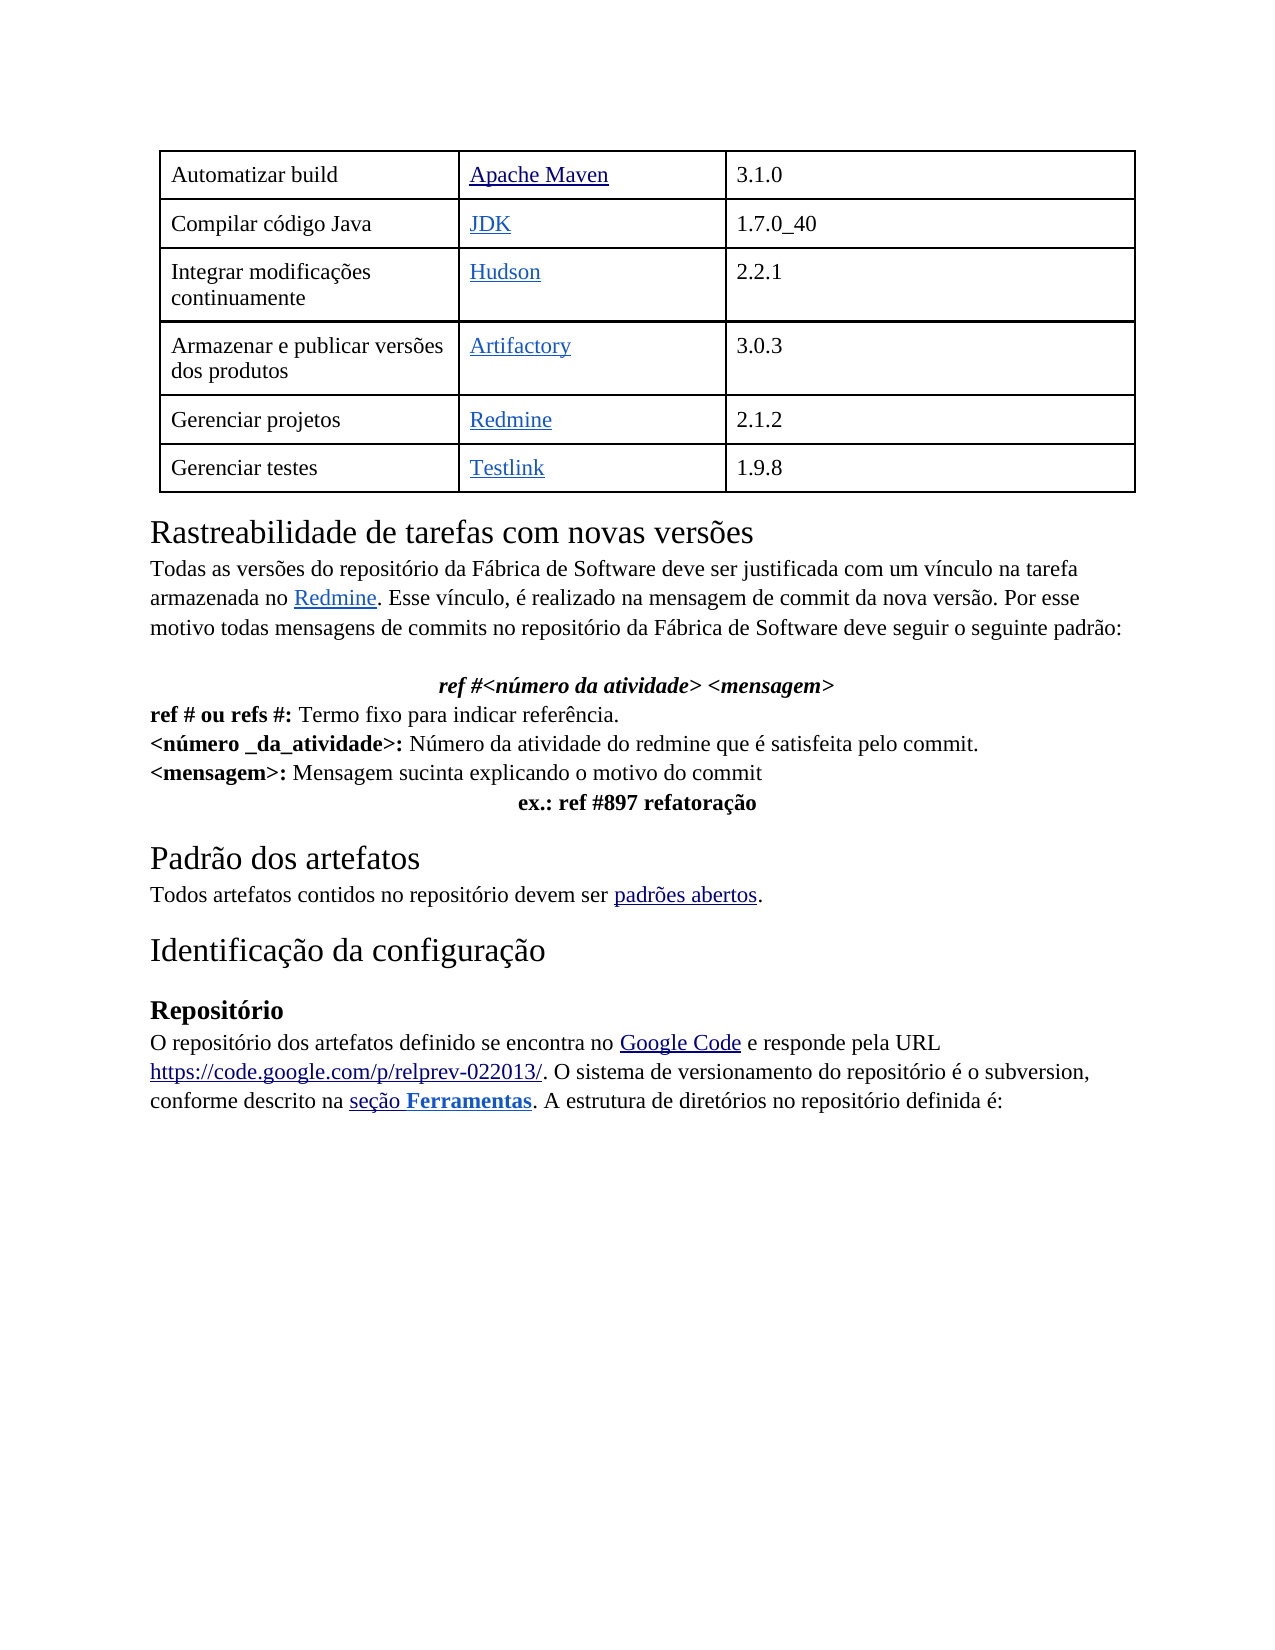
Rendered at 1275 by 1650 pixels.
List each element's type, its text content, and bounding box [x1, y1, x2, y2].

table_cell Testlink [460, 445, 725, 491]
table_cell Gerenciar projetos [161, 396, 458, 442]
text Todos artefatos contidos no repositório devem ser padrões abertos. [150, 882, 1125, 907]
table_cell 2.1.2 [727, 396, 1134, 442]
table_cell Apache Maven [460, 152, 725, 198]
text <mensagem>: Mensagem sucinta explicando o motivo do commit [150, 760, 1125, 786]
table_cell 1.9.8 [727, 445, 1134, 491]
subtitle Padrão dos artefatos [150, 839, 1125, 876]
table_cell Armazenar e publicar versões dos produtos [161, 323, 458, 394]
text Todas as versões do repositório da Fábrica de Software deve ser justificada com um vínculo na tarefa armazenada no Redmine. Esse vínculo, é realizado na mensagem de commit da nova versão. Por esse motivo todas mensagens de commits no repositório da Fábrica de Software deve seguir o seguinte padrão: [150, 556, 1125, 640]
table_cell 2.2.1 [727, 249, 1134, 320]
table_cell 3.1.0 [727, 152, 1134, 198]
subtitle Repositório [150, 995, 1125, 1025]
table_cell Hudson [460, 249, 725, 320]
table_cell Gerenciar testes [161, 445, 458, 491]
text ref #<número da atividade> <mensagem> [150, 673, 1125, 698]
text ex.: ref #897 refatoração [150, 789, 1125, 815]
table_cell 3.0.3 [727, 323, 1134, 394]
text ref # ou refs #: Termo fixo para indicar referência. [150, 702, 1125, 727]
table_cell Integrar modificações continuamente [161, 249, 458, 320]
text <número _da_atividade>: Número da atividade do redmine que é satisfeita pelo commit. [150, 731, 1125, 757]
table_cell Compilar código Java [161, 200, 458, 247]
text O repositório dos artefatos definido se encontra no Google Code e responde pela URL https://code.google.com/p/relprev-022013/. O sistema de versionamento do repositório é o subversion, conforme descrito na seção Ferramentas. A estrutura de diretórios no repositório definida é: [150, 1029, 1125, 1113]
table_cell JDK [460, 200, 725, 247]
table_cell 1.7.0_40 [727, 200, 1134, 247]
table_cell Automatizar build [161, 152, 458, 198]
table_cell Redmine [460, 396, 725, 442]
subtitle Rastreabilidade de tarefas com novas versões [150, 514, 1125, 551]
subtitle Identificação da configuração [150, 932, 1125, 969]
table_cell Artifactory [460, 323, 725, 394]
